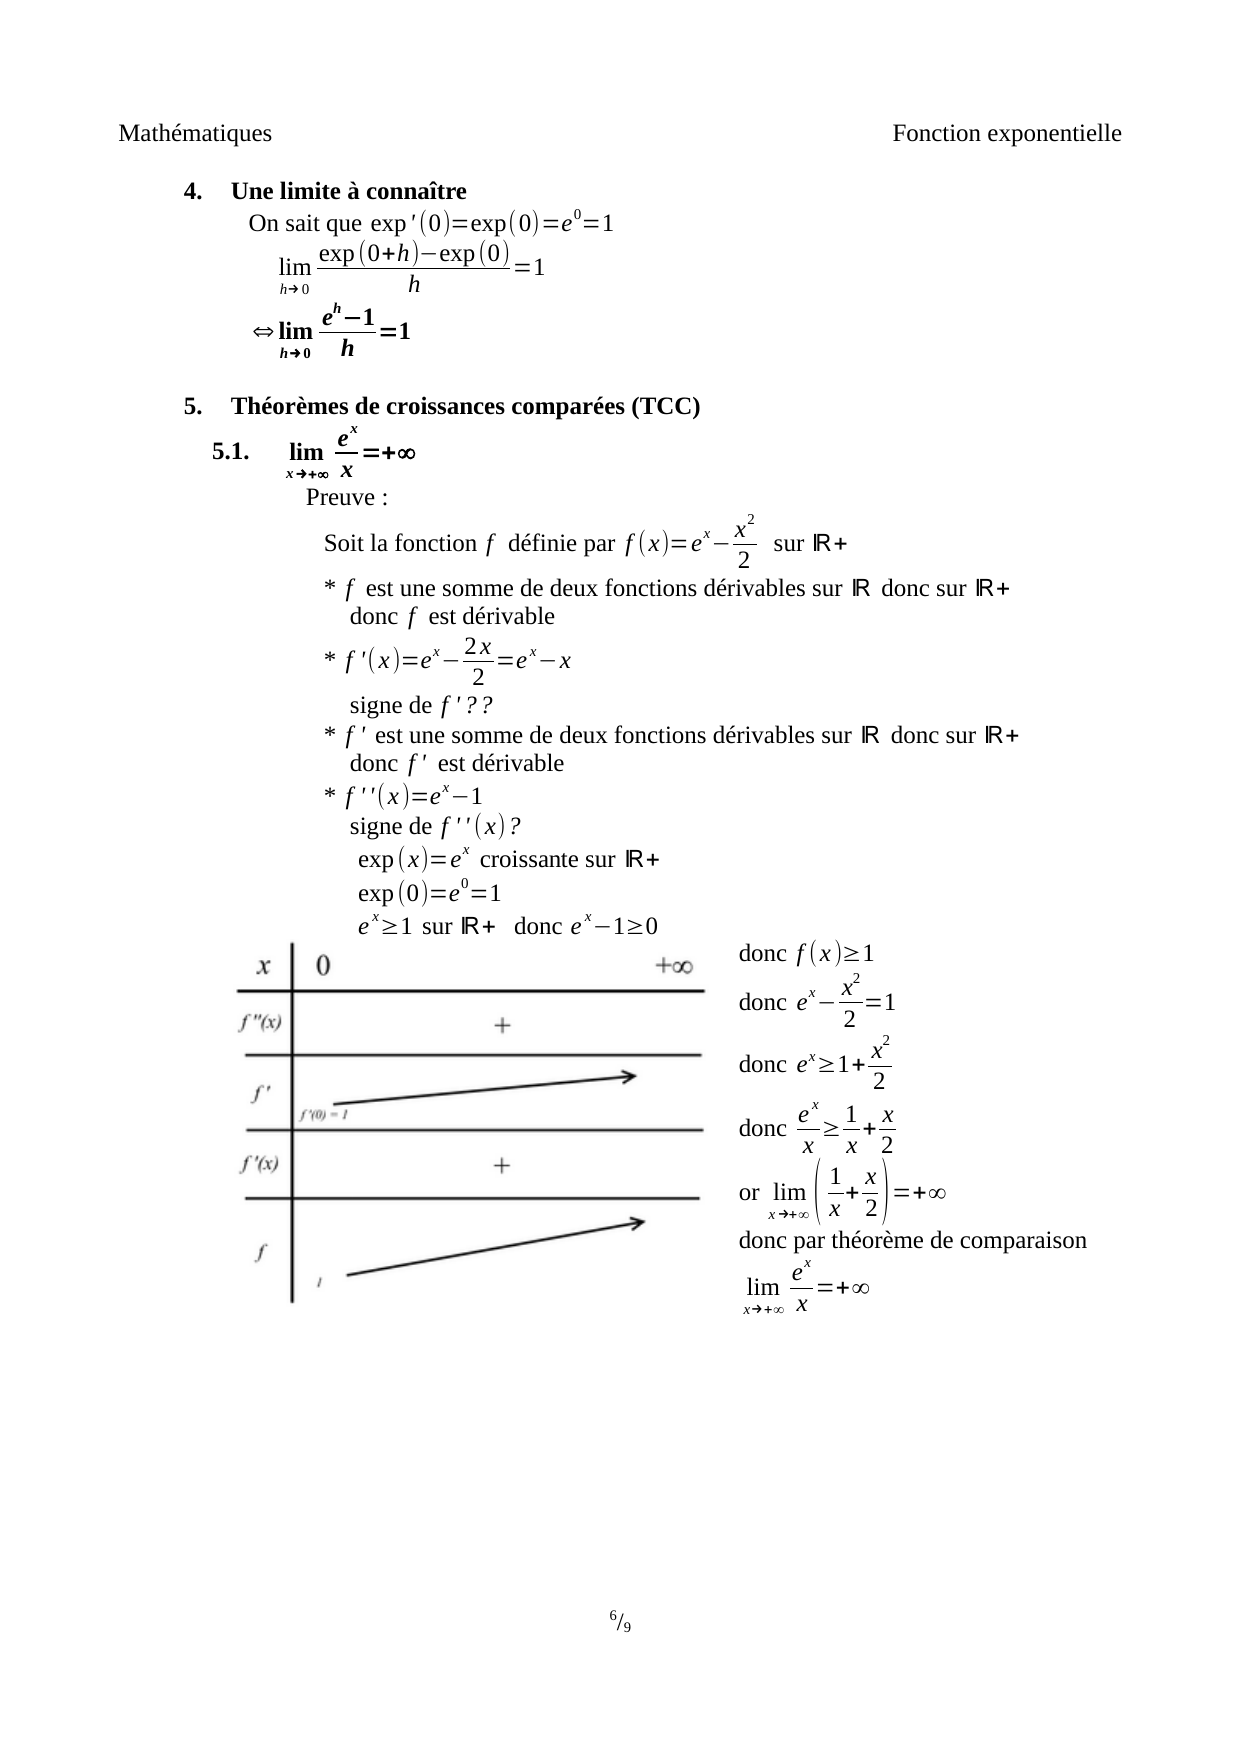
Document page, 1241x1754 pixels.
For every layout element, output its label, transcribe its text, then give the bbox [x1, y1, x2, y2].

picture [230, 939, 721, 1308]
list Preuve : [268, 482, 1122, 511]
list Une limite à connaître [193, 176, 1122, 205]
list Théorèmes de croissances comparées (TCC) [193, 391, 1122, 419]
